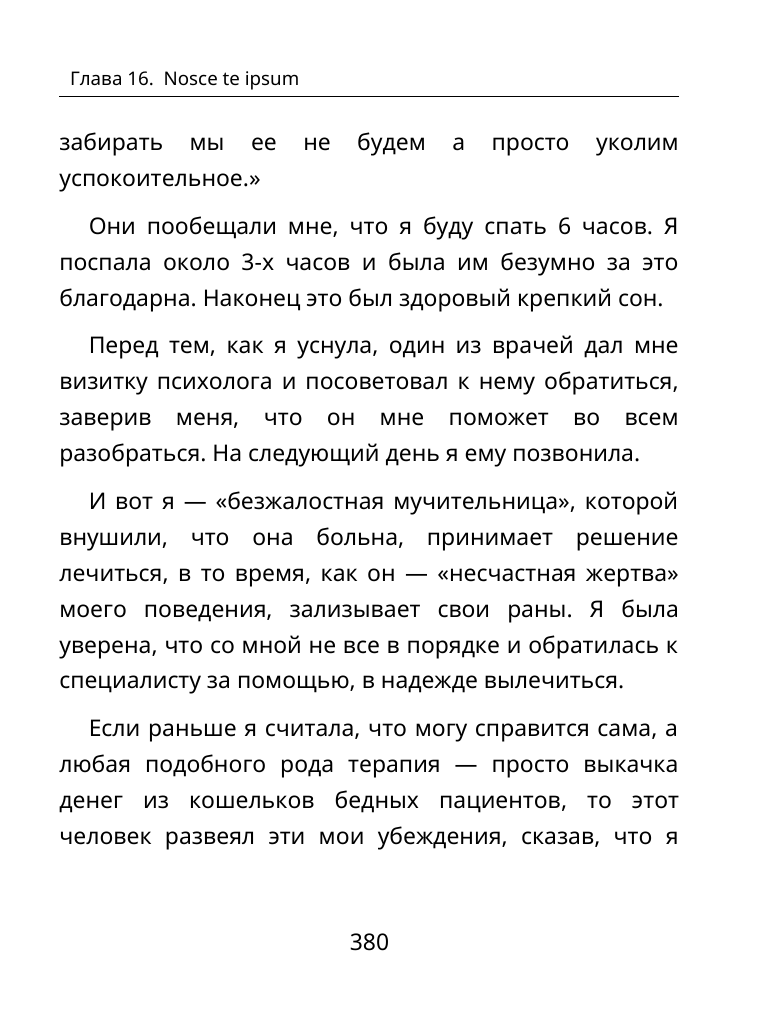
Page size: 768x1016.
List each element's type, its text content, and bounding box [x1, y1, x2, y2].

text Они пообещали мне, что я буду спать 6 часов. Я поспала около 3-х часов и была им безумно за это благодарна. Наконец это был здоровый крепкий сон. [59, 210, 679, 313]
text забирать мы ее не будем а просто уколим успокоительное.» [59, 126, 679, 193]
text И вот я — «безжалостная мучительница», которой внушили, что она больна, принимает решение лечиться, в то время, как он — «несчастная жертва» моего поведения, зализывает свои раны. Я была уверена, что со мной не все в порядке и обратилась к специалисту за помощью, в надежде вылечиться. [59, 485, 679, 696]
text Если раньше я считала, что могу справится сама, а любая подобного рода терапия — просто выкачка денег из кошельков бедных пациентов, то этот человек развеял эти мои убеждения, сказав, что я [59, 712, 679, 851]
text Перед тем, как я уснула, один из врачей дал мне визитку психолога и посоветовал к нему обратиться, заверив меня, что он мне поможет во всем разобраться. На следующий день я ему позвонила. [59, 329, 679, 468]
